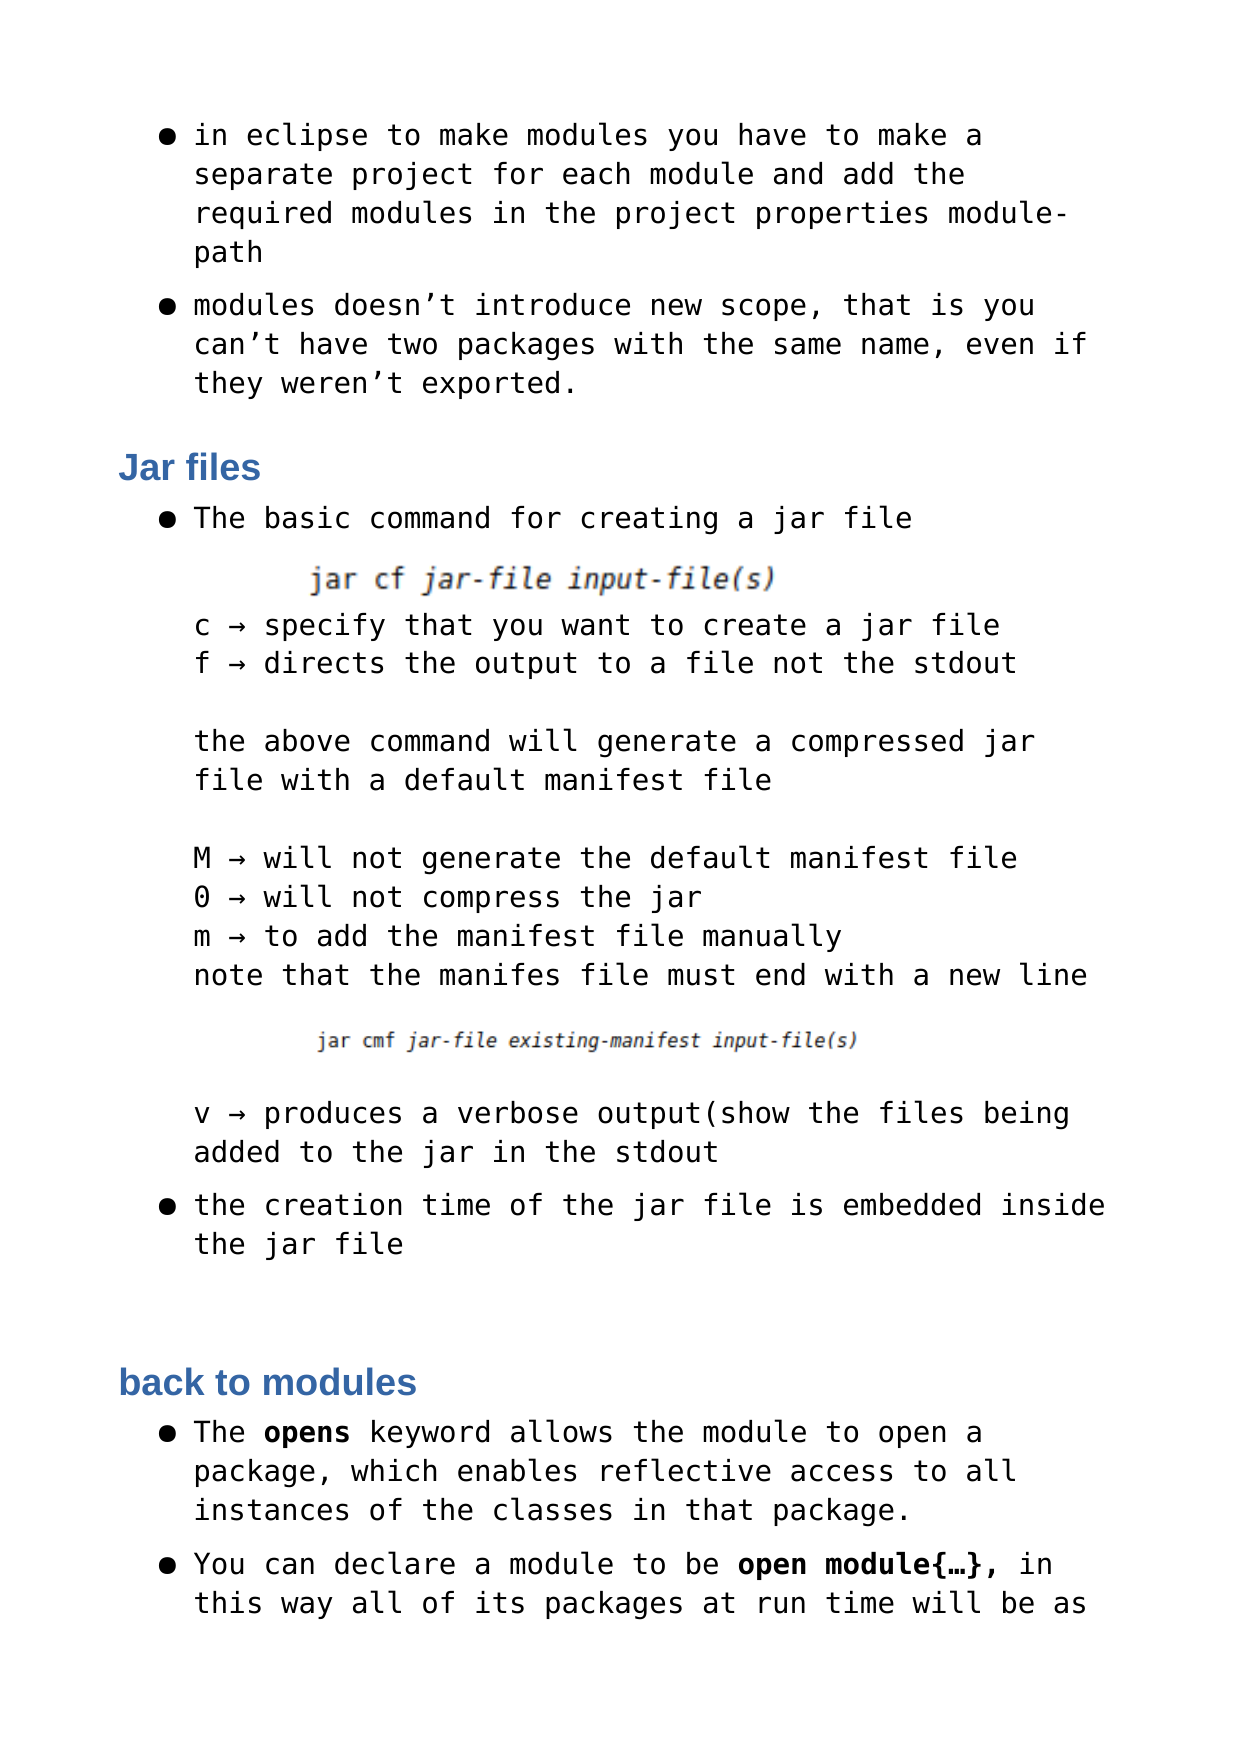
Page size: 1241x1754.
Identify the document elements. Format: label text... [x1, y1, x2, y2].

subtitle Jar files [118, 445, 1122, 489]
list You can declare a module to be open module{…}, in this way all of its packages at run time will be as [156, 1547, 1122, 1620]
subtitle back to modules [118, 1359, 1122, 1403]
list The basic command for creating a jar file [156, 501, 1122, 535]
list c → specify that you want to create a jar file f → directs the output to a file not the stdout the above command will generate a compressed jar file with a default manifest file M → will not generate the default manifest file 0 → will not compress the jar m → to add the manifest file manually note that the manifes file must end with a new line v → produces a verbose output(show the files being added to the jar in the stdout [156, 555, 1122, 1169]
picture [298, 551, 791, 603]
list the creation time of the jar file is embedded inside the jar file [156, 1188, 1122, 1261]
list The opens keyword allows the module to open a package, which enables reflective access to all instances of the classes in that package. [156, 1416, 1122, 1527]
picture [307, 1024, 883, 1057]
list modules doesn’t introduce new scope, that is you can’t have two packages with the same name, even if they weren’t exported. [156, 288, 1122, 400]
list in eclipse to make modules you have to make a separate project for each module and add the required modules in the project properties module-path [156, 118, 1122, 269]
